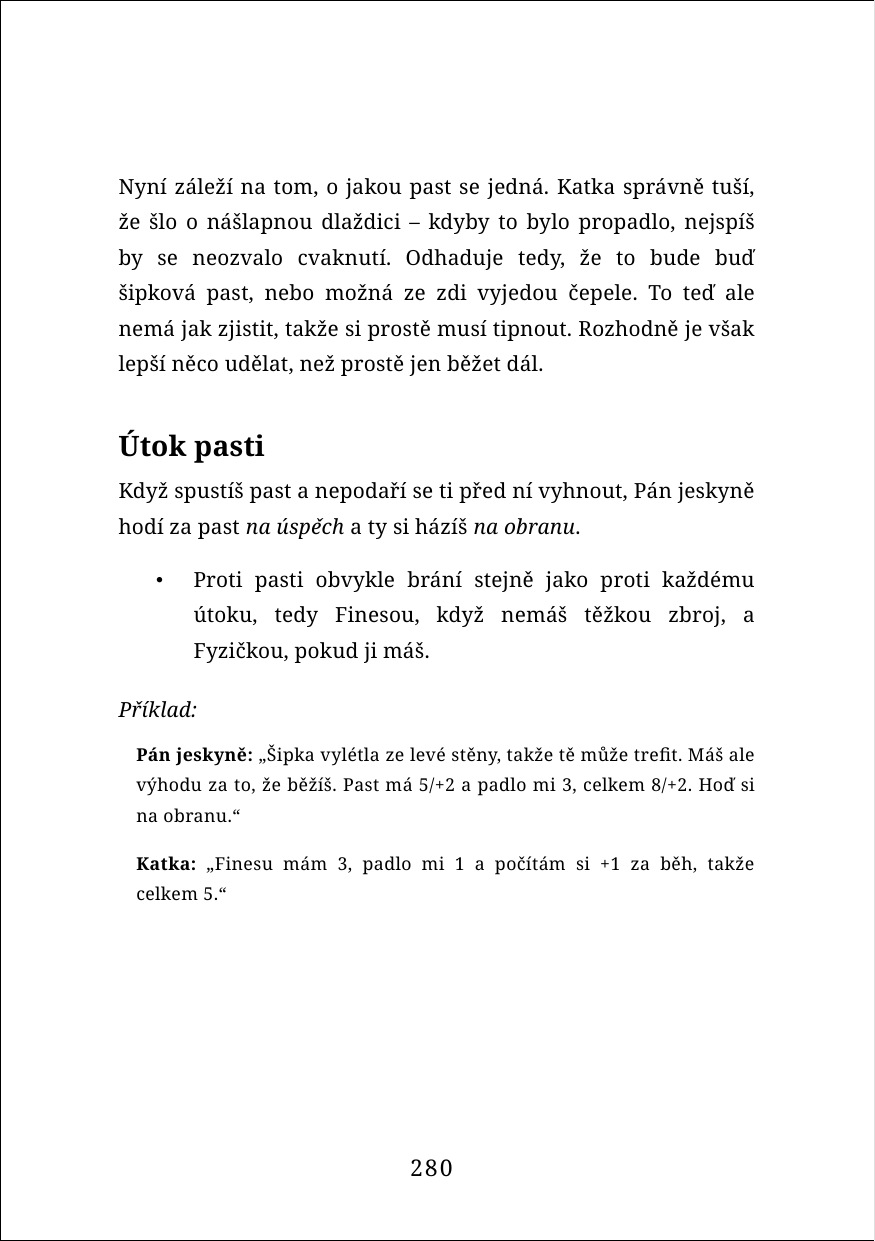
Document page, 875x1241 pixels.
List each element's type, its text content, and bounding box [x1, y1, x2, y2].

list Proti pasti obvykle brání stejně jako proti každému útoku, tedy Finesou, když nemáš těžkou zbroj, a Fyzičkou, pokud ji máš. [156, 565, 756, 664]
subtitle Útok pasti [118, 426, 756, 464]
text Katka: „Finesu mám 3, padlo mi 1 a počítám si +1 za běh, takže celkem 5.“ [136, 851, 756, 905]
text Když spustíš past a nepodaří se ti před ní vyhnout, Pán jeskyně hodí za past na úspěch a ty si házíš na obranu. [118, 476, 756, 540]
text Nyní záleží na tom, o jakou past se jedná. Katka správně tuší, že šlo o nášlapnou dlaždici – kdyby to bylo propadlo, nejspíš by se neozvalo cvaknutí. Odhaduje tedy, že to bude buď šipková past, nebo možná ze zdi vyjedou čepele. To teď ale nemá jak zjistit, takže si prostě musí tipnout. Rozhodně je však lepší něco udělat, než prostě jen běžet dál. [118, 172, 756, 378]
text Příklad: [118, 695, 756, 724]
text Pán jeskyně: „Šipka vylétla ze levé stěny, takže tě může trefit. Máš ale výhodu za to, že běžíš. Past má 5/+2 a padlo mi 3, celkem 8/+2. Hoď si na obranu.“ [136, 743, 756, 827]
